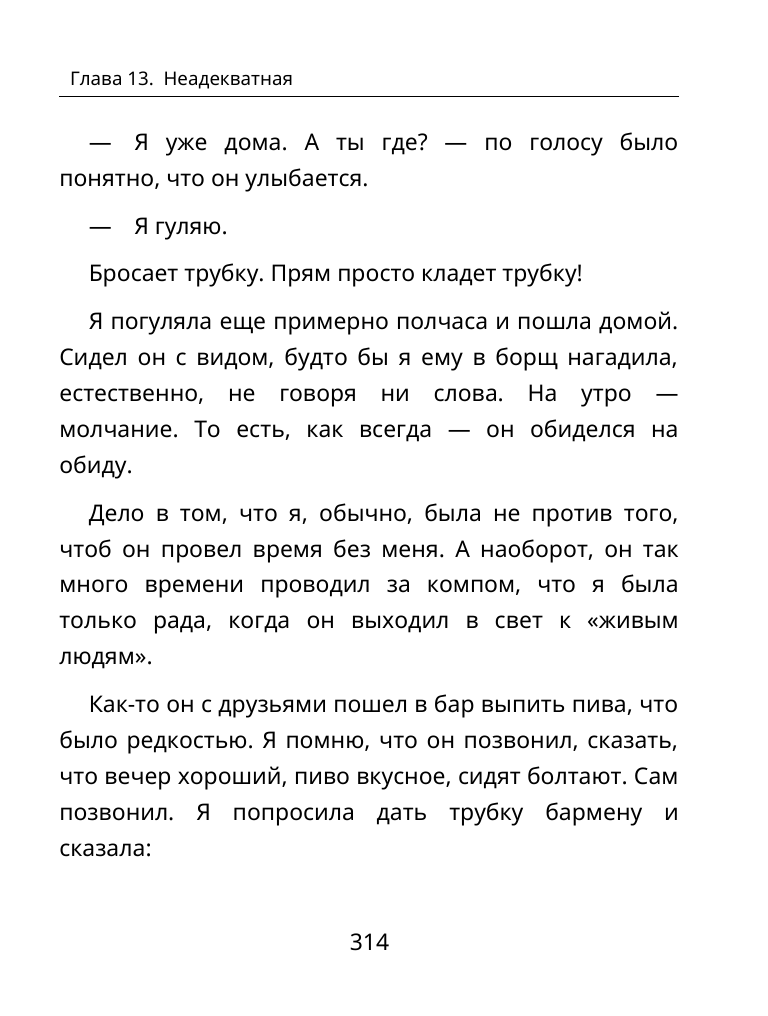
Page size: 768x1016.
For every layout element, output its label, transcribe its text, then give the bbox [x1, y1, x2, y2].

text Бросает трубку. Прям просто кладет трубку! [59, 257, 679, 289]
text Дело в том, что я, обычно, была не против того, чтоб он провел время без меня. А наоборот, он так много времени проводил за компом, что я была только рада, когда он выходил в свет к «живым людям». [59, 497, 679, 672]
list Я уже дома. А ты где? — по голосу было понятно, что он улыбается. [59, 126, 679, 193]
list Я гуляю. [59, 210, 679, 241]
text Как-то он с друзьями пошел в бар выпить пива, что было редкостью. Я помню, что он позвонил, сказать, что вечер хороший, пиво вкусное, сидят болтают. Сам позвонил. Я попросила дать трубку бармену и сказала: [59, 688, 679, 863]
text Я погуляла еще примерно полчаса и пошла домой. Сидел он с видом, будто бы я ему в борщ нагадила, естественно, не говоря ни слова. На утро — молчание. То есть, как всегда — он обиделся на обиду. [59, 305, 679, 480]
